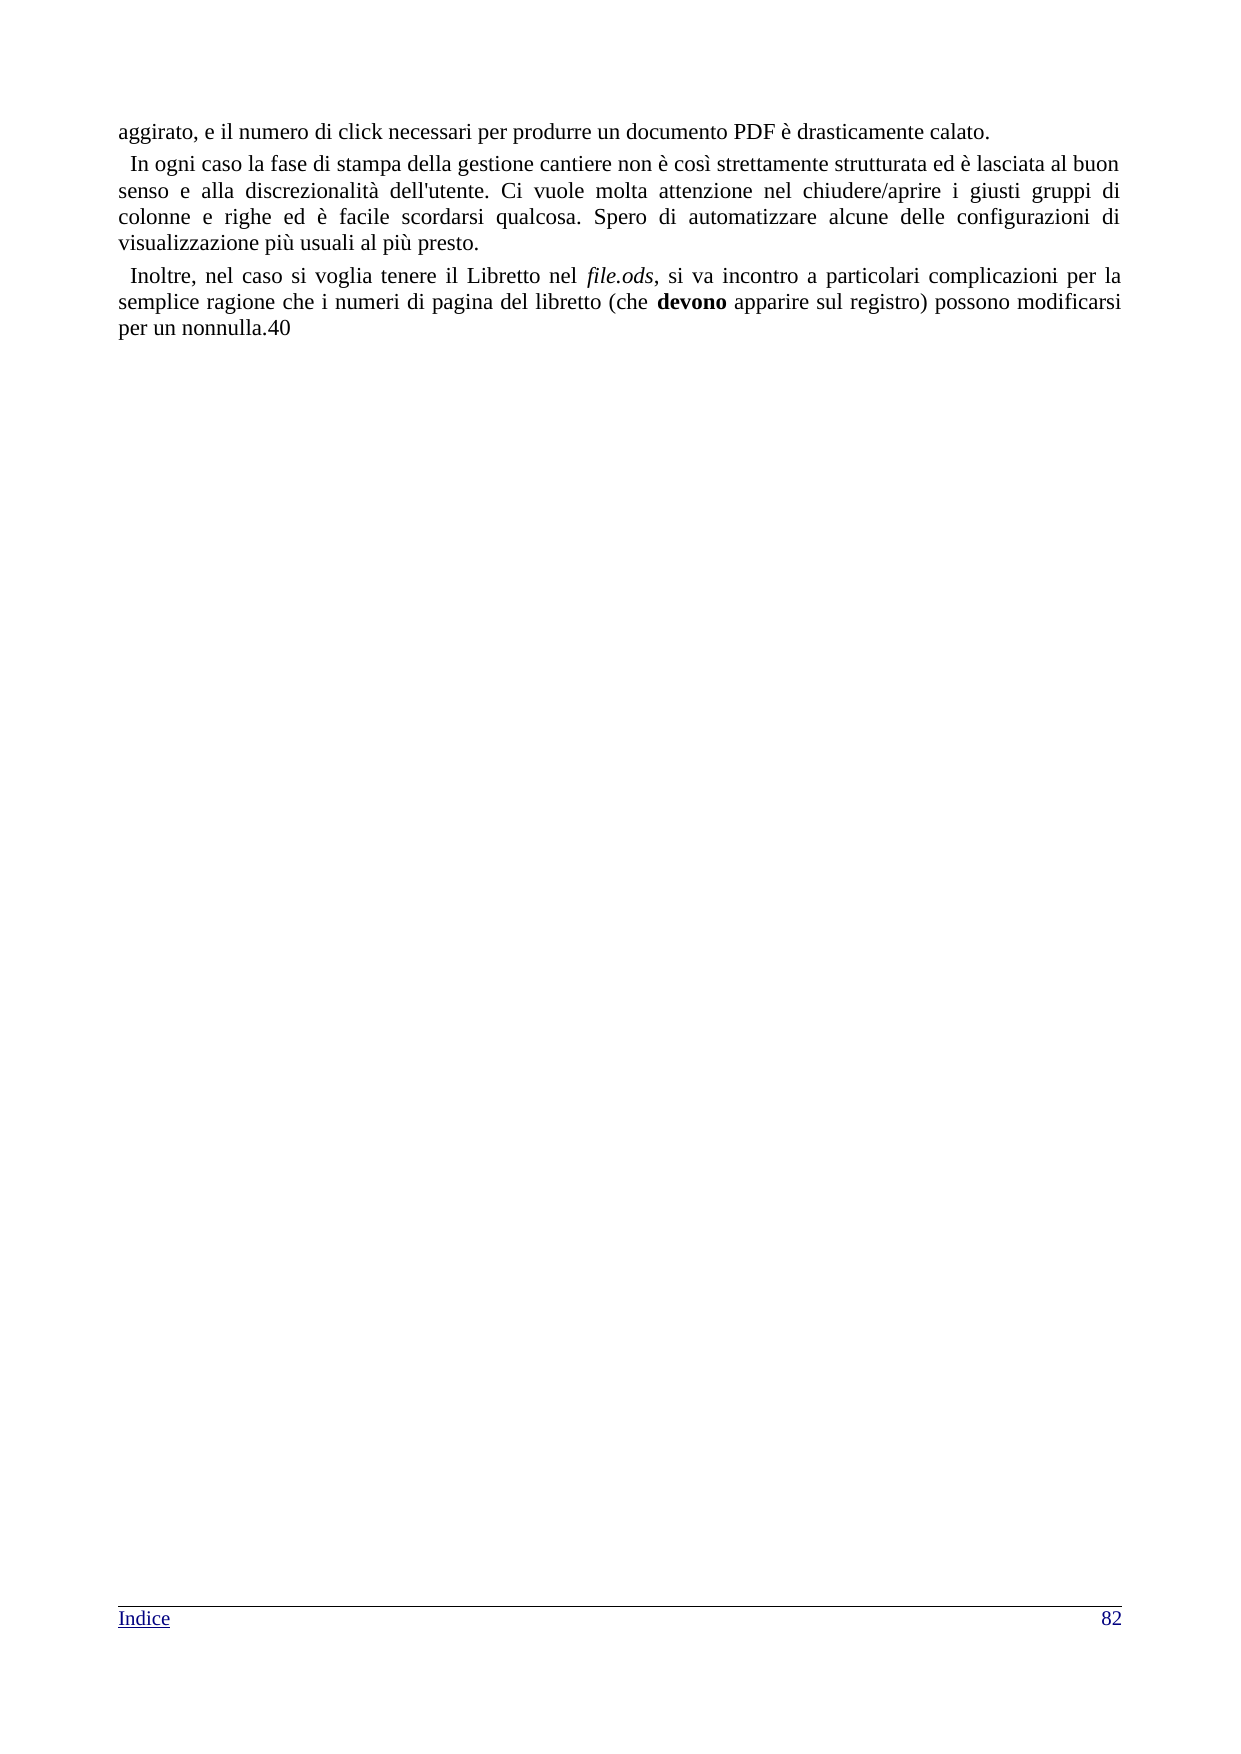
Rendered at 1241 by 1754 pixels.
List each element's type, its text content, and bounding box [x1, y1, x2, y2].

text aggirato, e il numero di click necessari per produrre un documento PDF è drasticamente calato. [118, 118, 1122, 144]
text Inoltre, nel caso si voglia tenere il Libretto nel file.ods, si va incontro a particolari complicazioni per la semplice ragione che i numeri di pagina del libretto (che devono apparire sul registro) possono modificarsi per un nonnulla.40 [118, 262, 1122, 341]
text In ogni caso la fase di stampa della gestione cantiere non è così strettamente strutturata ed è lasciata al buon senso e alla discrezionalità dell'utente. Ci vuole molta attenzione nel chiudere/aprire i giusti gruppi di colonne e righe ed è facile scordarsi qualcosa. Spero di automatizzare alcune delle configurazioni di visualizzazione più usuali al più presto. [118, 150, 1122, 256]
